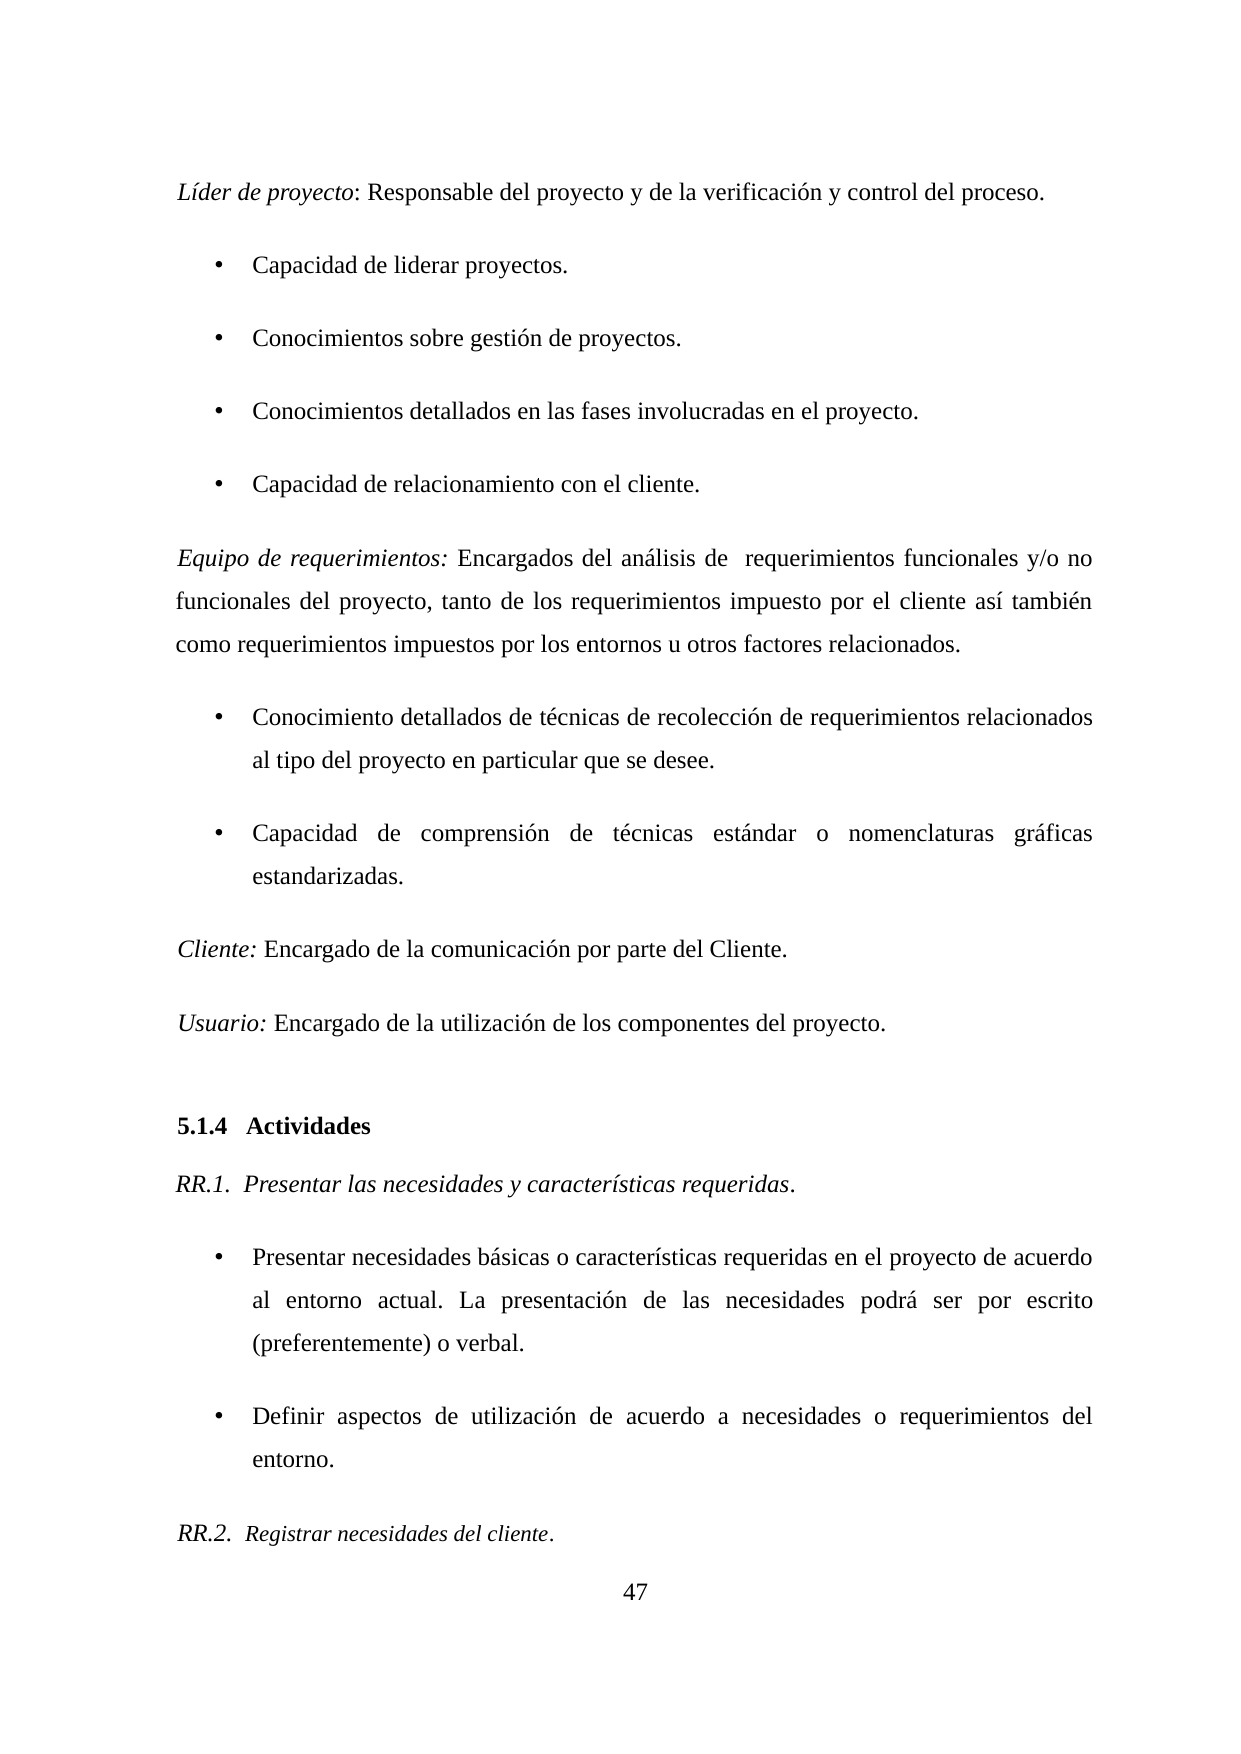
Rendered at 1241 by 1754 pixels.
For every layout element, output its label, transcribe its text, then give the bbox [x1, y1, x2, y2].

text Cliente: Encargado de la comunicación por parte del Cliente. [175, 934, 1093, 963]
list Capacidad de comprensión de técnicas estándar o nomenclaturas gráficas estandarizadas. [214, 818, 1093, 890]
list Conocimiento detallados de técnicas de recolección de requerimientos relacionados al tipo del proyecto en particular que se desee. [214, 702, 1093, 774]
list Definir aspectos de utilización de acuerdo a necesidades o requerimientos del entorno. [214, 1401, 1093, 1473]
text RR.2. Registrar necesidades del cliente. [175, 1518, 1093, 1546]
text Usuario: Encargado de la utilización de los componentes del proyecto. [175, 1008, 1093, 1036]
text Líder de proyecto: Responsable del proyecto y de la verificación y control del proceso. [175, 177, 1093, 206]
list Capacidad de relacionamiento con el cliente. [214, 469, 1093, 498]
list Conocimientos sobre gestión de proyectos. [214, 323, 1093, 352]
list Capacidad de liderar proyectos. [214, 250, 1093, 279]
list Conocimientos detallados en las fases involucradas en el proyecto. [214, 396, 1093, 425]
list Presentar necesidades básicas o características requeridas en el proyecto de acuerdo al entorno actual. La presentación de las necesidades podrá ser por escrito (preferentemente) o verbal. [214, 1242, 1093, 1357]
text 5.1.4 Actividades [177, 1111, 1093, 1139]
list RR.1. Presentar las necesidades y características requeridas. [175, 1169, 1093, 1198]
text Equipo de requerimientos: Encargados del análisis de requerimientos funcionales y/o no funcionales del proyecto, tanto de los requerimientos impuesto por el cliente así también como requerimientos impuestos por los entornos u otros factores relacionados. [175, 543, 1093, 658]
